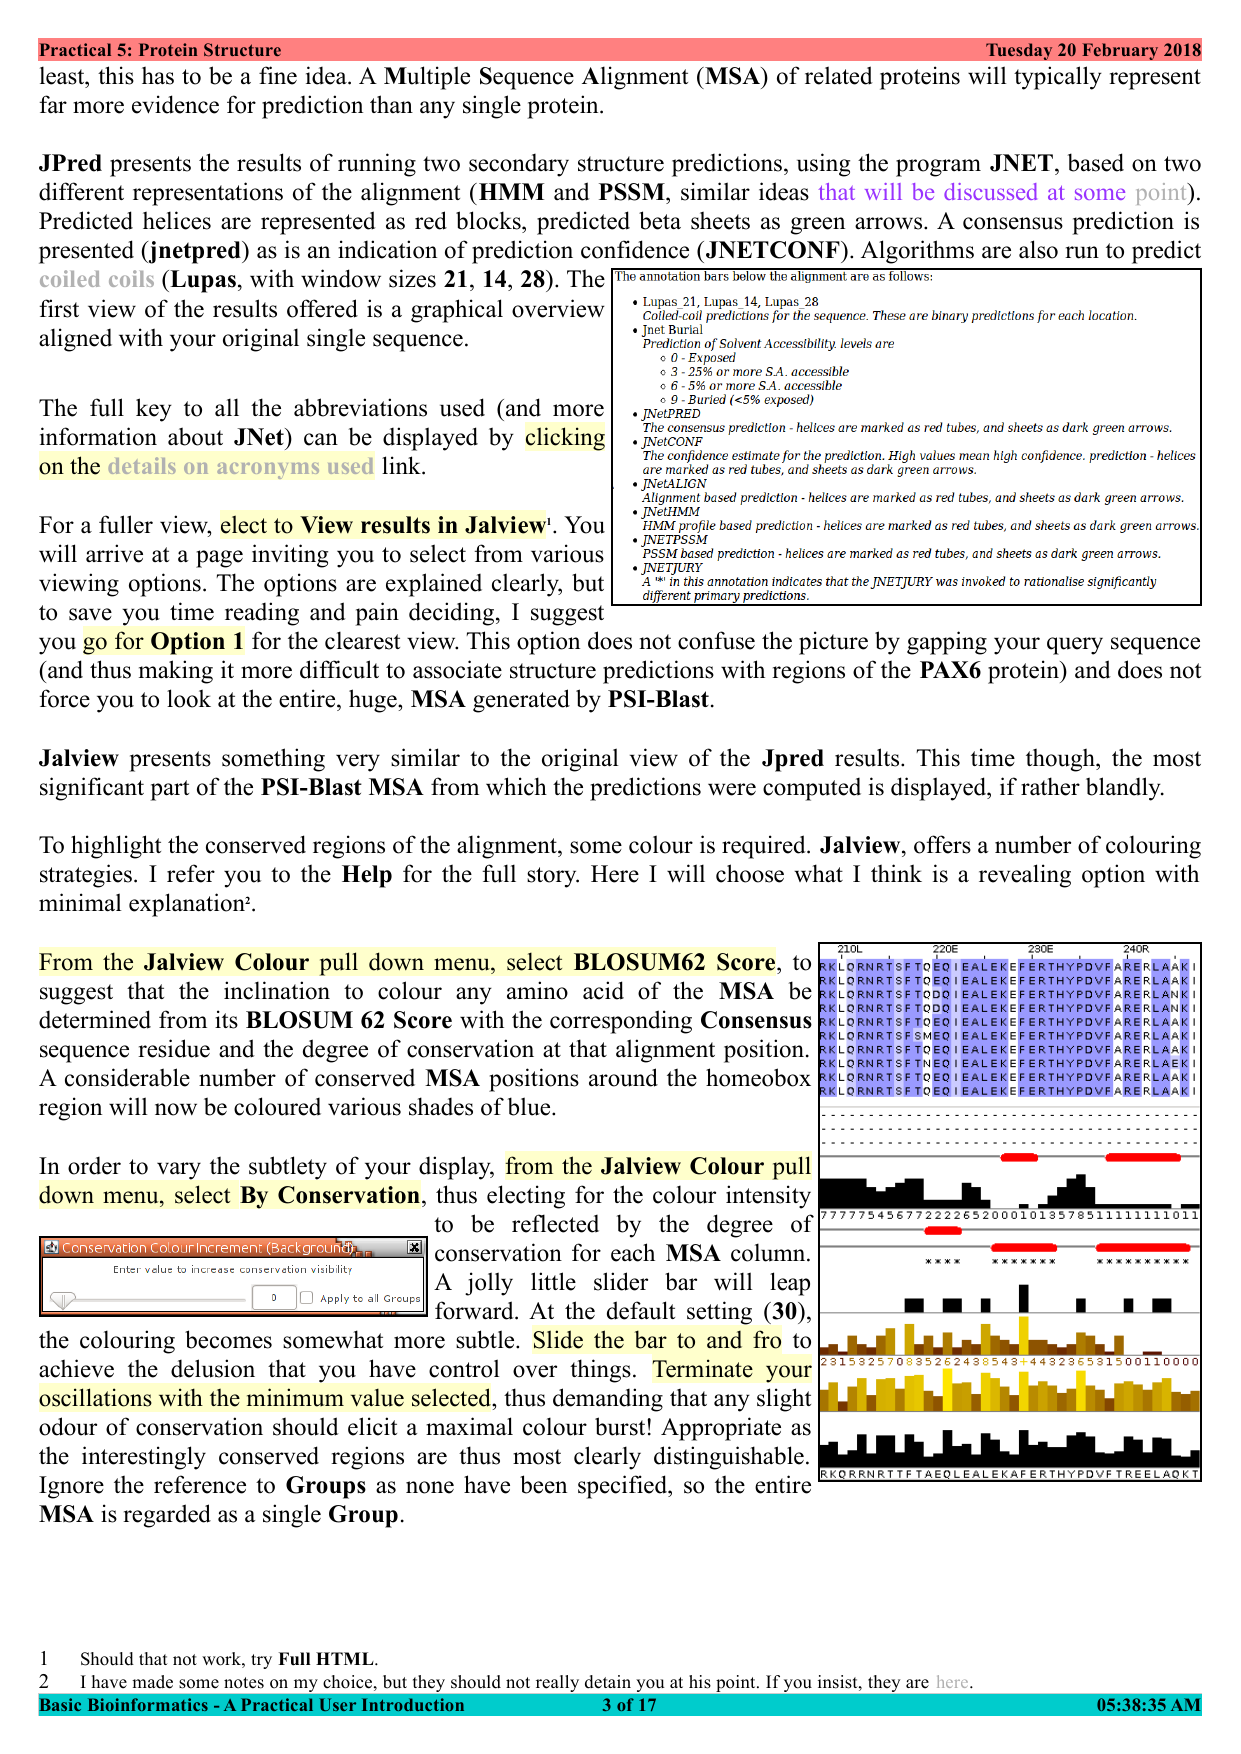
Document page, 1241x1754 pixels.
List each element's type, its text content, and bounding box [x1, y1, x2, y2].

text For a fuller view, elect to View results in Jalview. You will arrive at a page inviting you to select from various viewing options. The options are explained clearly, but to save you time reading and pain deciding, I suggest you go for Option 1 for the clearest view. This option does not confuse the picture by gapping your query sequence (and thus making it more difficult to associate structure predictions with regions of the PAX6 protein) and does not force you to look at the entire, huge, MSA generated by PSI-Blast. [38, 509, 1202, 713]
text From the Jalview Colour pull down menu, select BLOSUM62 Score, to suggest that the inclination to colour any amino acid of the MSA be determined from its BLOSUM 62 Score with the corresponding Consensus sequence residue and the degree of conservation at that alignment position. A considerable number of conserved MSA positions around the homeobox region will now be coloured various shades of blue. [38, 947, 818, 1121]
picture [41, 1238, 426, 1315]
text JPred presents the results of running two secondary structure predictions, using the program JNET, based on two different representations of the alignment (HMM and PSSM, similar ideas that will be discussed at some point). Predicted helices are represented as red blocks, predicted beta sheets as green arrows. A consensus prediction is presented (jnetpred) as is an indication of prediction confidence (JNETCONF). Algorithms are also run to predict coiled coils (Lupas, with window sizes 21, 14, 28). The first view of the results offered is a graphical overview aligned with your original single sequence. [38, 148, 1202, 352]
text Should that not work, try Full HTML. [38, 1645, 1202, 1669]
picture [613, 270, 1200, 604]
text Jalview presents something very similar to the original view of the Jpred results. This time though, the most significant part of the PSI-Blast MSA from which the predictions were computed is displayed, if rather blandly. [38, 742, 1202, 801]
text I have made some notes on my choice, but they should not really detain you at his point. If you insist, they are here. [38, 1669, 1202, 1693]
text In order to vary the subtlety of your display, from the Jalview Colour pull down menu, select By Conservation, thus electing for the colour intensity to be reflected by the degree of conservation for each MSA column. A jolly little slider bar will leap forward. At the default setting (30), the colouring becomes somewhat more subtle. Slide the bar to and fro to achieve the delusion that you have control over things. Terminate your oscillations with the minimum value selected, thus demanding that any slight odour of conservation should elicit a maximal colour burst! Appropriate as the interestingly conserved regions are thus most clearly distinguishable. Ignore the reference to Groups as none have been specified, so the entire MSA is regarded as a single Group. [38, 1151, 1202, 1528]
text The full key to all the abbreviations used (and more information about JNet) can be displayed by clicking on the details on acronyms used link. [38, 393, 611, 480]
text To highlight the conserved regions of the alignment, some colour is required. Jalview, offers a number of colouring strategies. I refer you to the Help for the full story. Here I will choose what I think is a revealing option with minimal explanation. [38, 830, 1202, 917]
text least, this has to be a fine idea. A Multiple Sequence Alignment (MSA) of related proteins will typically represent far more evidence for prediction than any single protein. [38, 61, 1202, 119]
picture [820, 944, 1200, 1480]
